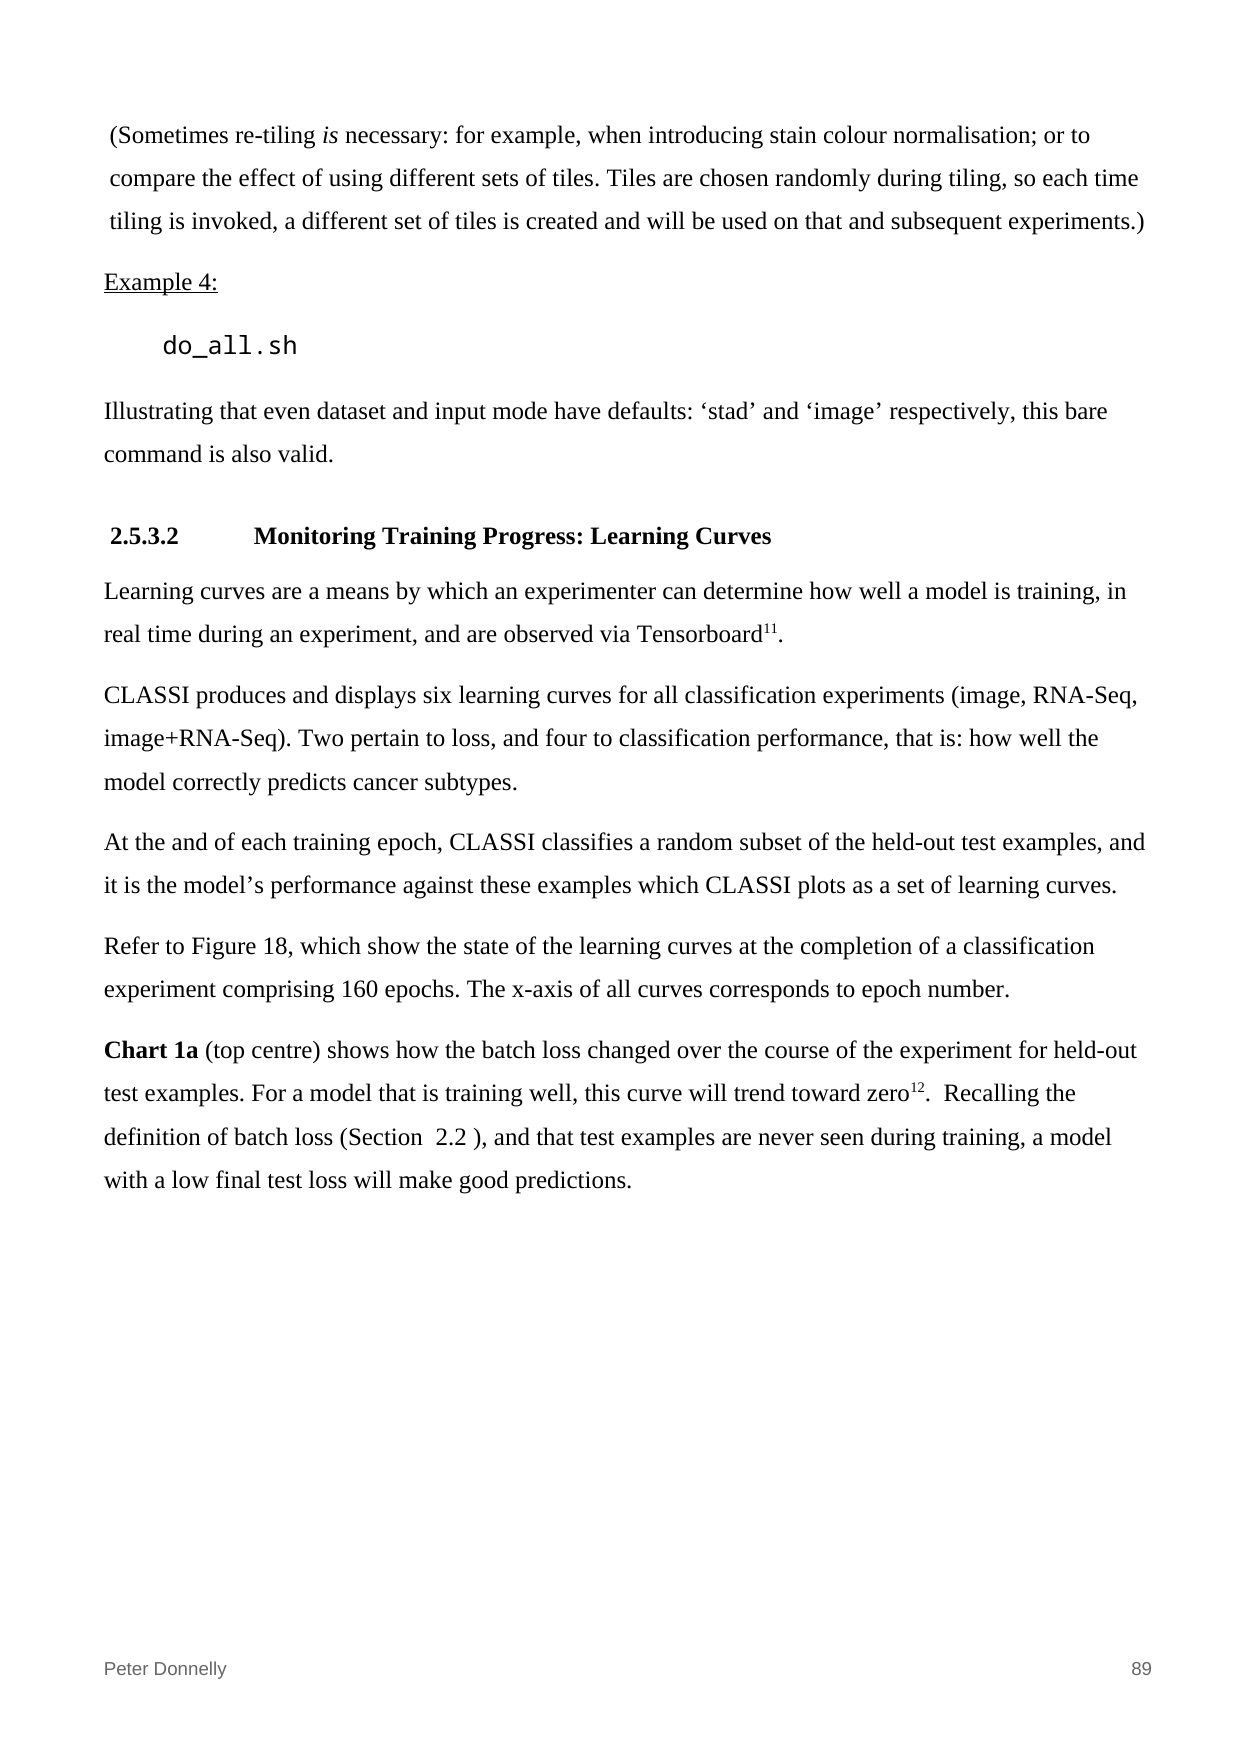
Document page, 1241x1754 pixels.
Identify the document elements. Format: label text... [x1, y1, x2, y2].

subtitle Monitoring Training Progress: Learning Curves [103, 521, 1146, 550]
text Example 4: [103, 267, 1146, 296]
text Illustrating that even dataset and input mode have defaults: ‘stad’ and ‘image’ respectively, this bare command is also valid. [103, 396, 1146, 468]
text At the and of each training epoch, CLASSI classifies a random subset of the held-out test examples, and it is the model’s performance against these examples which CLASSI plots as a set of learning curves. [103, 827, 1146, 899]
text (Sometimes re-tiling is necessary: for example, when introducing stain colour normalisation; or to compare the effect of using different sets of tiles. Tiles are chosen randomly during tiling, so each time tiling is invoked, a different set of tiles is created and will be used on that and subsequent experiments.) [109, 120, 1146, 235]
text Learning curves are a means by which an experimenter can determine how well a model is training, in real time during an experiment, and are observed via Tensorboard. [103, 576, 1146, 648]
text CLASSI produces and displays six learning curves for all classification experiments (image, RNA-Seq, image+RNA-Seq). Two pertain to loss, and four to classification performance, that is: how well the model correctly predicts cancer subtypes. [103, 680, 1146, 795]
text do_all.sh [162, 328, 1146, 362]
text Chart 1a (top centre) shows how the batch loss changed over the course of the experiment for held-out test examples. For a model that is training well, this curve will trend toward zero. Recalling the definition of batch loss (Section 2.2), and that test examples are never seen during training, a model with a low final test loss will make good predictions. [103, 1035, 1146, 1193]
text Refer to Figure 18, which show the state of the learning curves at the completion of a classification experiment comprising 160 epochs. The x-axis of all curves corresponds to epoch number. [103, 931, 1146, 1003]
